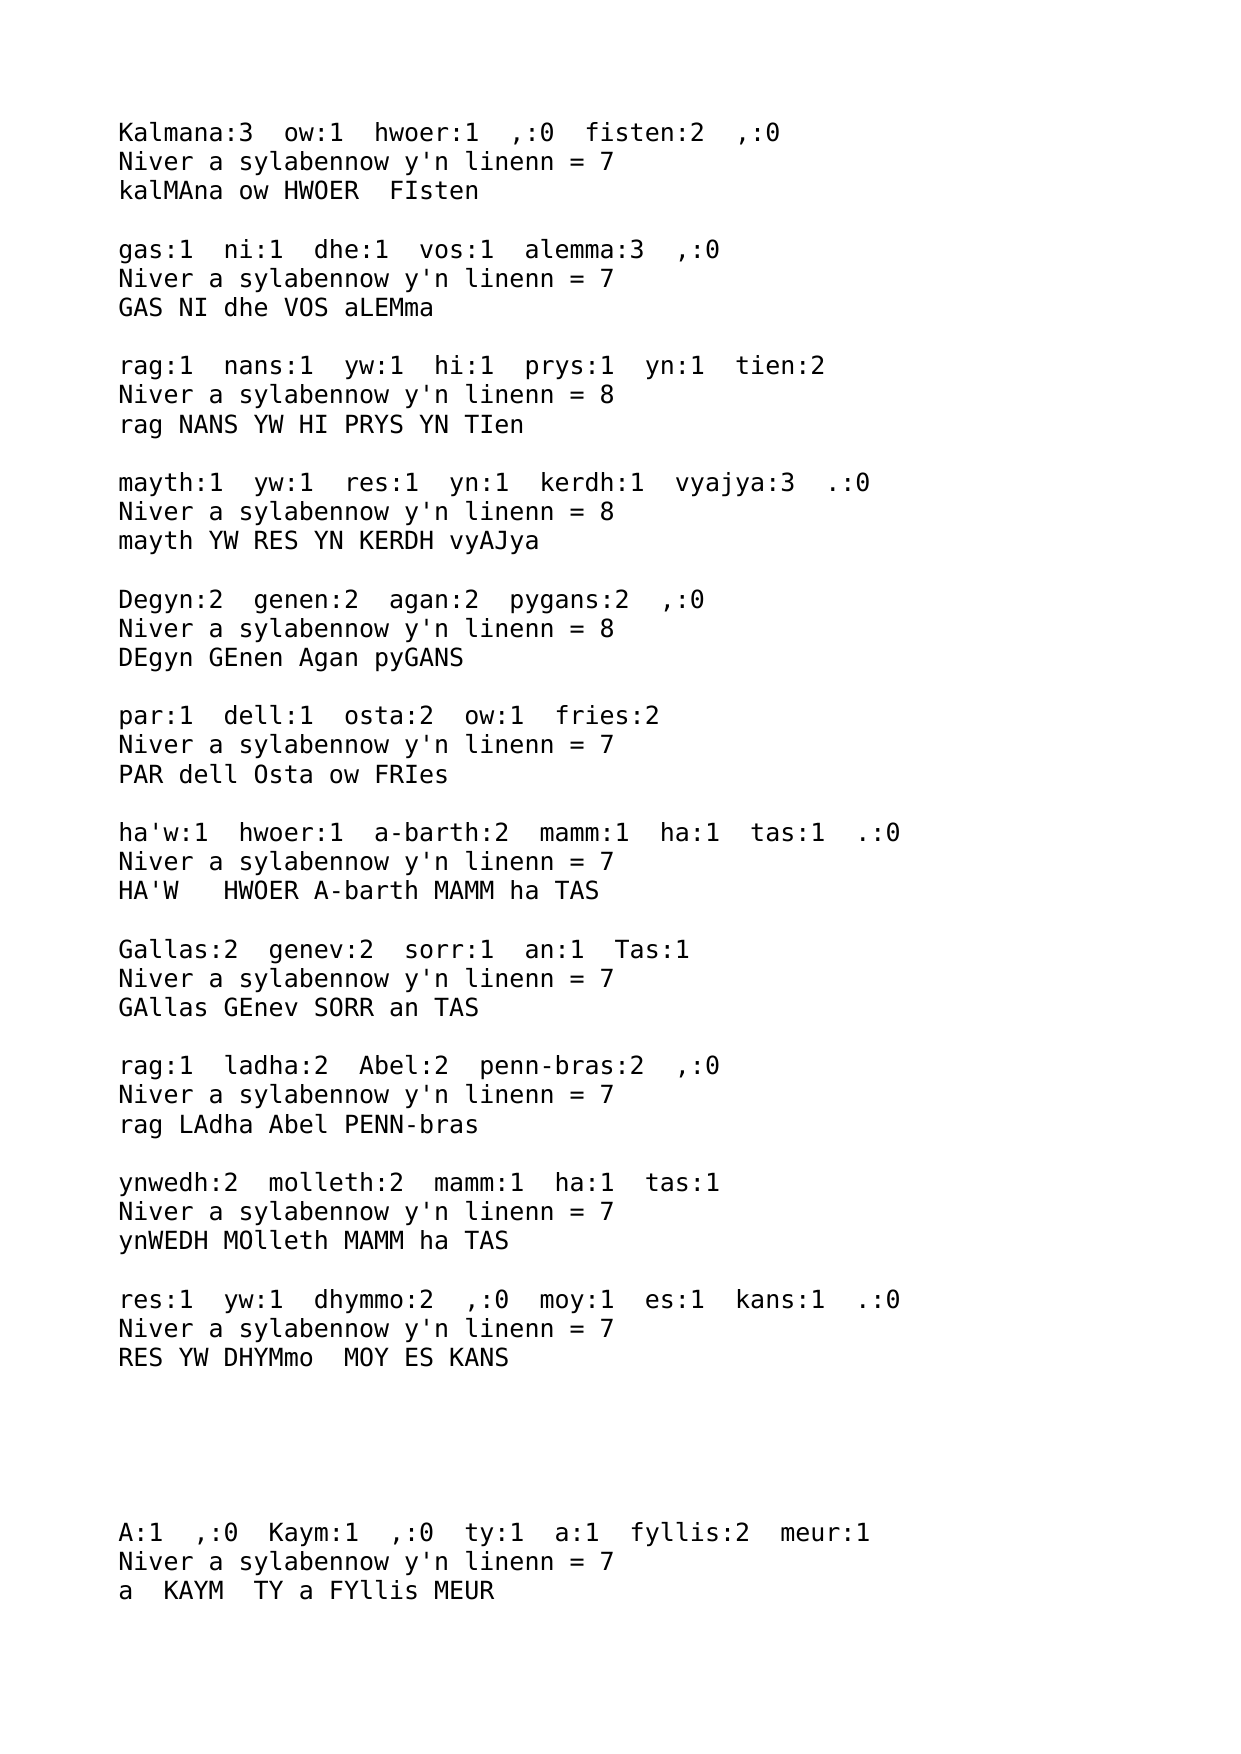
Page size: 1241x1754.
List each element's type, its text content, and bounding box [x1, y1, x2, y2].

text A:1 ,:0 Kaym:1 ,:0 ty:1 a:1 fyllis:2 meur:1 [118, 1518, 1122, 1547]
text mayth YW RES YN KERDH vyAJya [118, 526, 1122, 556]
text Niver a sylabennow y'n linenn = 8 [118, 614, 1122, 643]
text mayth:1 yw:1 res:1 yn:1 kerdh:1 vyajya:3 .:0 [118, 468, 1122, 497]
text kalMAna ow HWOER FIsten [118, 176, 1122, 206]
text GAllas GEnev SORR an TAS [118, 993, 1122, 1022]
text Niver a sylabennow y'n linenn = 7 [118, 1081, 1122, 1110]
text Niver a sylabennow y'n linenn = 7 [118, 1314, 1122, 1343]
text Kalmana:3 ow:1 hwoer:1 ,:0 fisten:2 ,:0 [118, 118, 1122, 147]
text Degyn:2 genen:2 agan:2 pygans:2 ,:0 [118, 585, 1122, 614]
text HA'W HWOER A-barth MAMM ha TAS [118, 876, 1122, 906]
text res:1 yw:1 dhymmo:2 ,:0 moy:1 es:1 kans:1 .:0 [118, 1285, 1122, 1314]
text rag:1 ladha:2 Abel:2 penn-bras:2 ,:0 [118, 1051, 1122, 1081]
text rag LAdha Abel PENN-bras [118, 1110, 1122, 1139]
text DEgyn GEnen Agan pyGANS [118, 643, 1122, 672]
text Niver a sylabennow y'n linenn = 7 [118, 147, 1122, 176]
text Niver a sylabennow y'n linenn = 7 [118, 964, 1122, 993]
text ynwedh:2 molleth:2 mamm:1 ha:1 tas:1 [118, 1168, 1122, 1197]
text Niver a sylabennow y'n linenn = 7 [118, 1547, 1122, 1576]
text par:1 dell:1 osta:2 ow:1 fries:2 [118, 701, 1122, 731]
text gas:1 ni:1 dhe:1 vos:1 alemma:3 ,:0 [118, 235, 1122, 264]
text a KAYM TY a FYllis MEUR [118, 1576, 1122, 1606]
text PAR dell Osta ow FRIes [118, 760, 1122, 789]
text ha'w:1 hwoer:1 a-barth:2 mamm:1 ha:1 tas:1 .:0 [118, 818, 1122, 847]
text rag:1 nans:1 yw:1 hi:1 prys:1 yn:1 tien:2 [118, 351, 1122, 381]
text ynWEDH MOlleth MAMM ha TAS [118, 1226, 1122, 1256]
text rag NANS YW HI PRYS YN TIen [118, 410, 1122, 439]
text Gallas:2 genev:2 sorr:1 an:1 Tas:1 [118, 935, 1122, 964]
text Niver a sylabennow y'n linenn = 7 [118, 847, 1122, 876]
text Niver a sylabennow y'n linenn = 7 [118, 1197, 1122, 1226]
text Niver a sylabennow y'n linenn = 8 [118, 381, 1122, 410]
text Niver a sylabennow y'n linenn = 8 [118, 497, 1122, 526]
text GAS NI dhe VOS aLEMma [118, 293, 1122, 322]
text Niver a sylabennow y'n linenn = 7 [118, 731, 1122, 760]
text Niver a sylabennow y'n linenn = 7 [118, 264, 1122, 293]
text RES YW DHYMmo MOY ES KANS [118, 1343, 1122, 1372]
